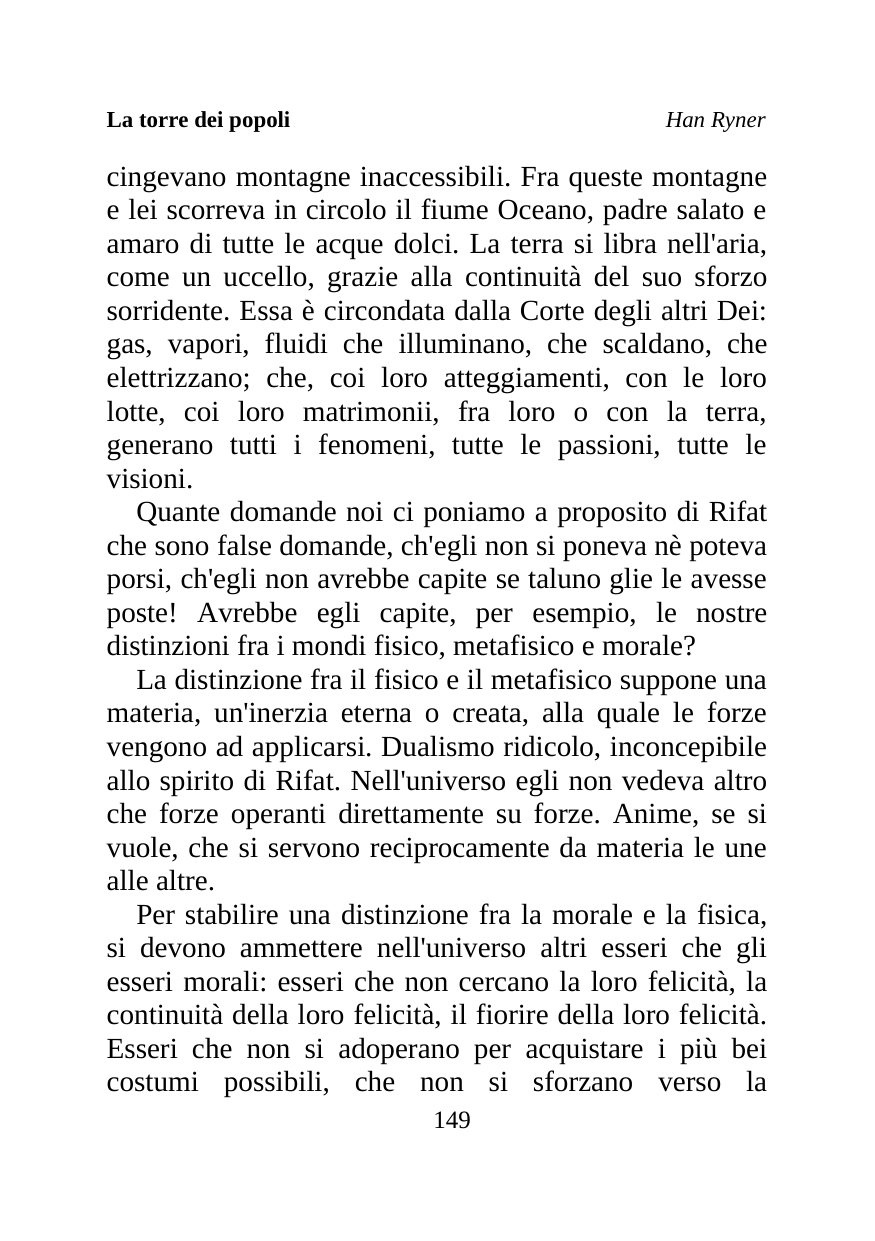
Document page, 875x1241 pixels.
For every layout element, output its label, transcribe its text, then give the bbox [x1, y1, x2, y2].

text Quante domande noi ci poniamo a proposito di Rifat che sono false domande, ch'egli non si poneva nè poteva porsi, ch'egli non avrebbe capite se taluno glie le avesse poste! Avrebbe egli capite, per esempio, le nostre distinzioni fra i mondi fisico, metafisico e morale? [106, 494, 768, 662]
text La distinzione fra il fisico e il metafisico suppone una materia, un'inerzia eterna o creata, alla quale le forze vengono ad applicarsi. Dualismo ridicolo, inconcepibile allo spirito di Rifat. Nell'universo egli non vedeva altro che forze operanti direttamente su forze. Anime, se si vuole, che si servono reciprocamente da materia le une alle altre. [106, 662, 768, 897]
text Per stabilire una distinzione fra la morale e la fisica, si devono ammettere nell'universo altri esseri che gli esseri morali: esseri che non cercano la loro felicità, la continuità della loro felicità, il fiorire della loro felicità. Esseri che non si adoperano per acquistare i più bei costumi possibili, che non si sforzano verso la [106, 897, 768, 1098]
text cingevano montagne inaccessibili. Fra queste montagne e lei scorreva in circolo il fiume Oceano, padre salato e amaro di tutte le acque dolci. La terra si libra nell'aria, come un uccello, grazie alla continuità del suo sforzo sorridente. Essa è circondata dalla Corte degli altri Dei: gas, vapori, fluidi che illuminano, che scaldano, che elettrizzano; che, coi loro atteggiamenti, con le loro lotte, coi loro matrimonii, fra loro o con la terra, generano tutti i fenomeni, tutte le passioni, tutte le visioni. [106, 159, 768, 494]
